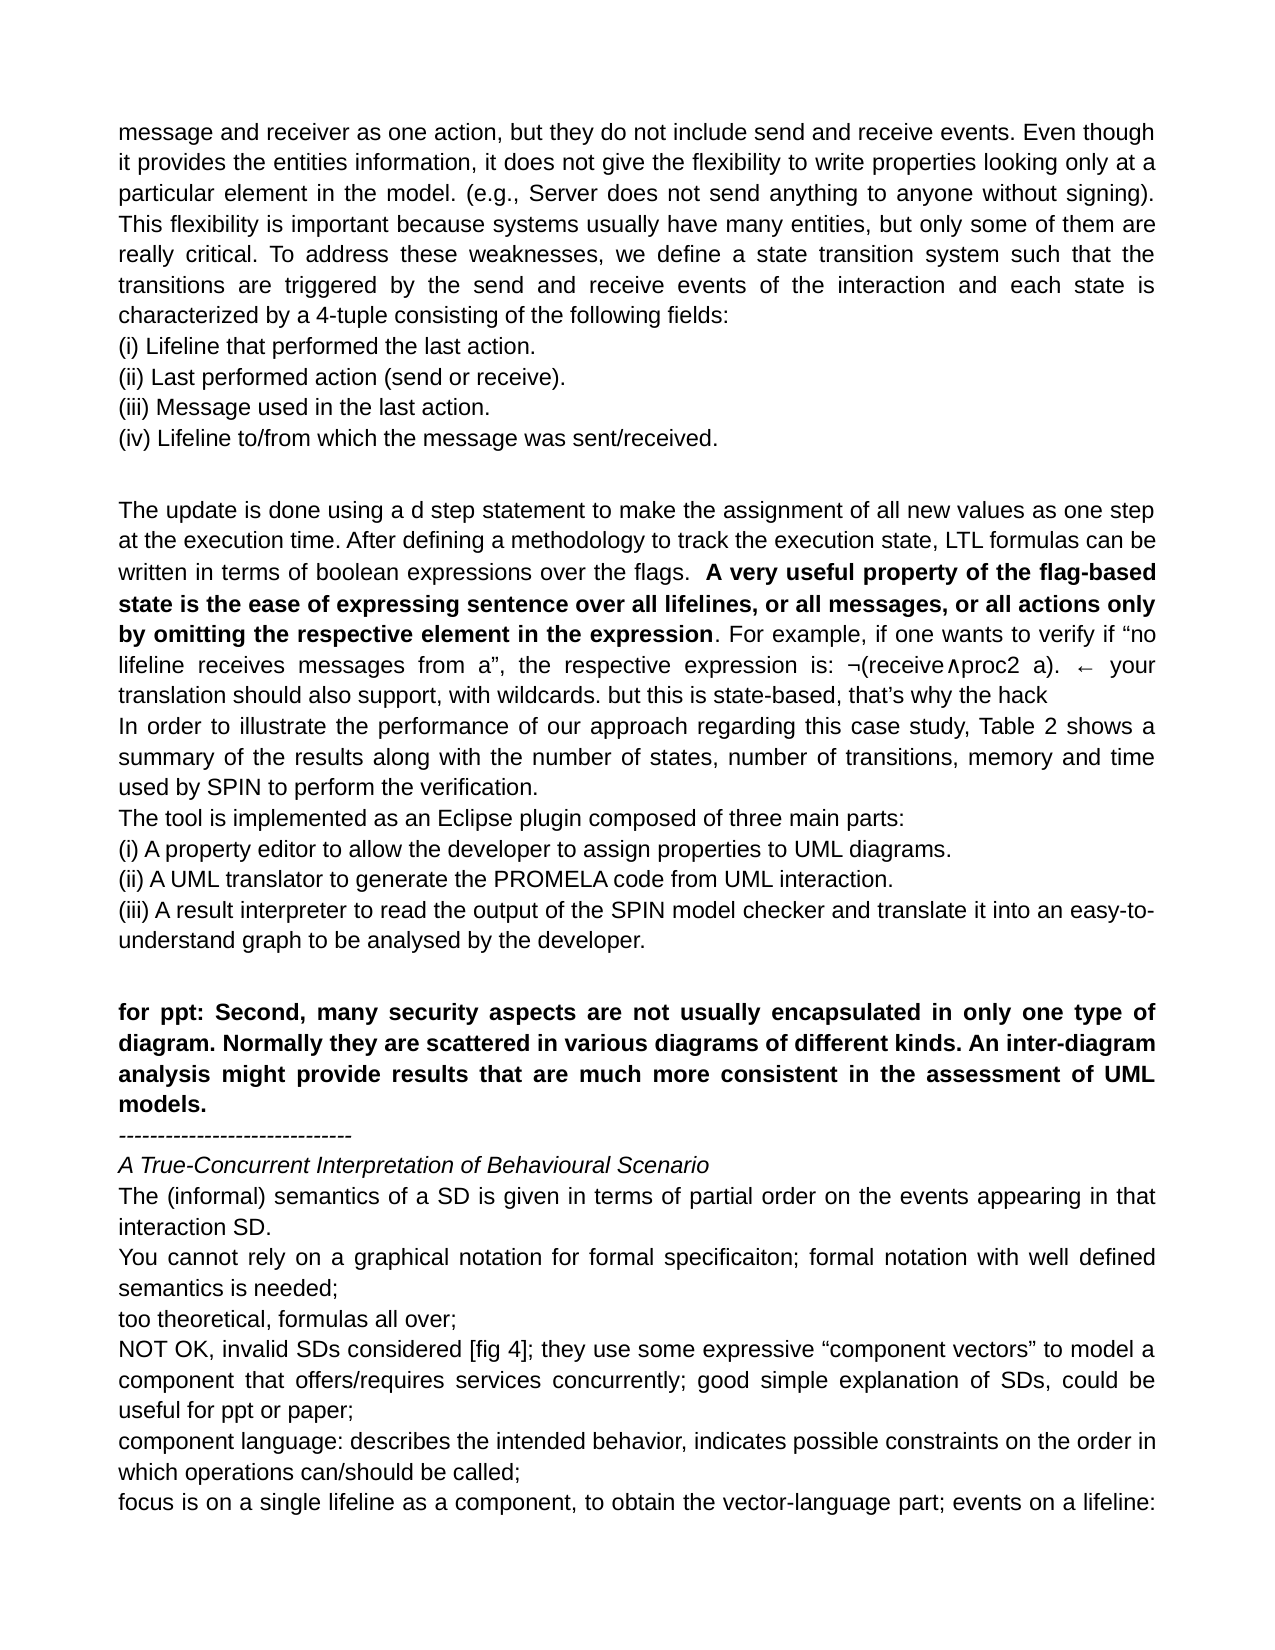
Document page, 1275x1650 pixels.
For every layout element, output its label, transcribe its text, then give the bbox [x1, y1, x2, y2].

text for ppt: Second, many security aspects are not usually encapsulated in only one type of diagram. Normally they are scattered in various diagrams of different kinds. An inter-diagram analysis might provide results that are much more consistent in the assessment of UML models. [118, 999, 1157, 1117]
text You cannot rely on a graphical notation for formal specificaiton; formal notation with well defined semantics is needed; [118, 1244, 1157, 1301]
text component language: describes the intended behavior, indicates possible constraints on the order in which operations can/should be called; [118, 1427, 1157, 1485]
text focus is on a single lifeline as a component, to obtain the vector-language part; events on a lifeline: [118, 1489, 1157, 1516]
text (ii) A UML translator to generate the PROMELA code from UML interaction. [118, 866, 1157, 892]
text (i) Lifeline that performed the last action. [118, 332, 1157, 359]
text In order to illustrate the performance of our approach regarding this case study, Table 2 shows a summary of the results along with the number of states, number of transitions, memory and time used by SPIN to perform the verification. [118, 712, 1157, 801]
text NOT OK, invalid SDs considered [fig 4]; they use some expressive “component vectors” to model a component that offers/requires services concurrently; good simple explanation of SDs, could be useful for ppt or paper; [118, 1336, 1157, 1424]
text The tool is implemented as an Eclipse plugin composed of three main parts: [118, 804, 1157, 831]
text The update is done using a d step statement to make the assignment of all new values as one step at the execution time. After defining a methodology to track the execution state, LTL formulas can be written in terms of boolean expressions over the flags. A very useful property of the flag-based state is the ease of expressing sentence over all lifelines, or all messages, or all actions only by omitting the respective element in the expression. For example, if one wants to verify if “no lifeline receives messages from a”, the respective expression is: ¬(receive∧proc2 a). ← your translation should also support, with wildcards. but this is state-based, that’s why the hack [118, 496, 1157, 709]
text The (informal) semantics of a SD is given in terms of partial order on the events appearing in that interaction SD. [118, 1182, 1157, 1240]
text (iii) Message used in the last action. [118, 394, 1157, 421]
text message and receiver as one action, but they do not include send and receive events. Even though it provides the entities information, it does not give the flexibility to write properties looking only at a particular element in the model. (e.g., Server does not send anything to anyone without signing). This flexibility is important because systems usually have many entities, but only some of them are really critical. To address these weaknesses, we define a state transition system such that the transitions are triggered by the send and receive events of the interaction and each state is characterized by a 4-tuple consisting of the following fields: [118, 118, 1157, 329]
text too theoretical, formulas all over; [118, 1305, 1157, 1332]
text (i) A property editor to allow the developer to assign properties to UML diagrams. [118, 835, 1157, 862]
text (ii) Last performed action (send or receive). [118, 363, 1157, 390]
text ------------------------------ A True-Concurrent Interpretation of Behavioural Scenario [118, 1121, 1157, 1179]
text (iii) A result interpreter to read the output of the SPIN model checker and translate it into an easy-to-understand graph to be analysed by the developer. [118, 896, 1157, 954]
text (iv) Lifeline to/from which the message was sent/received. [118, 424, 1157, 451]
